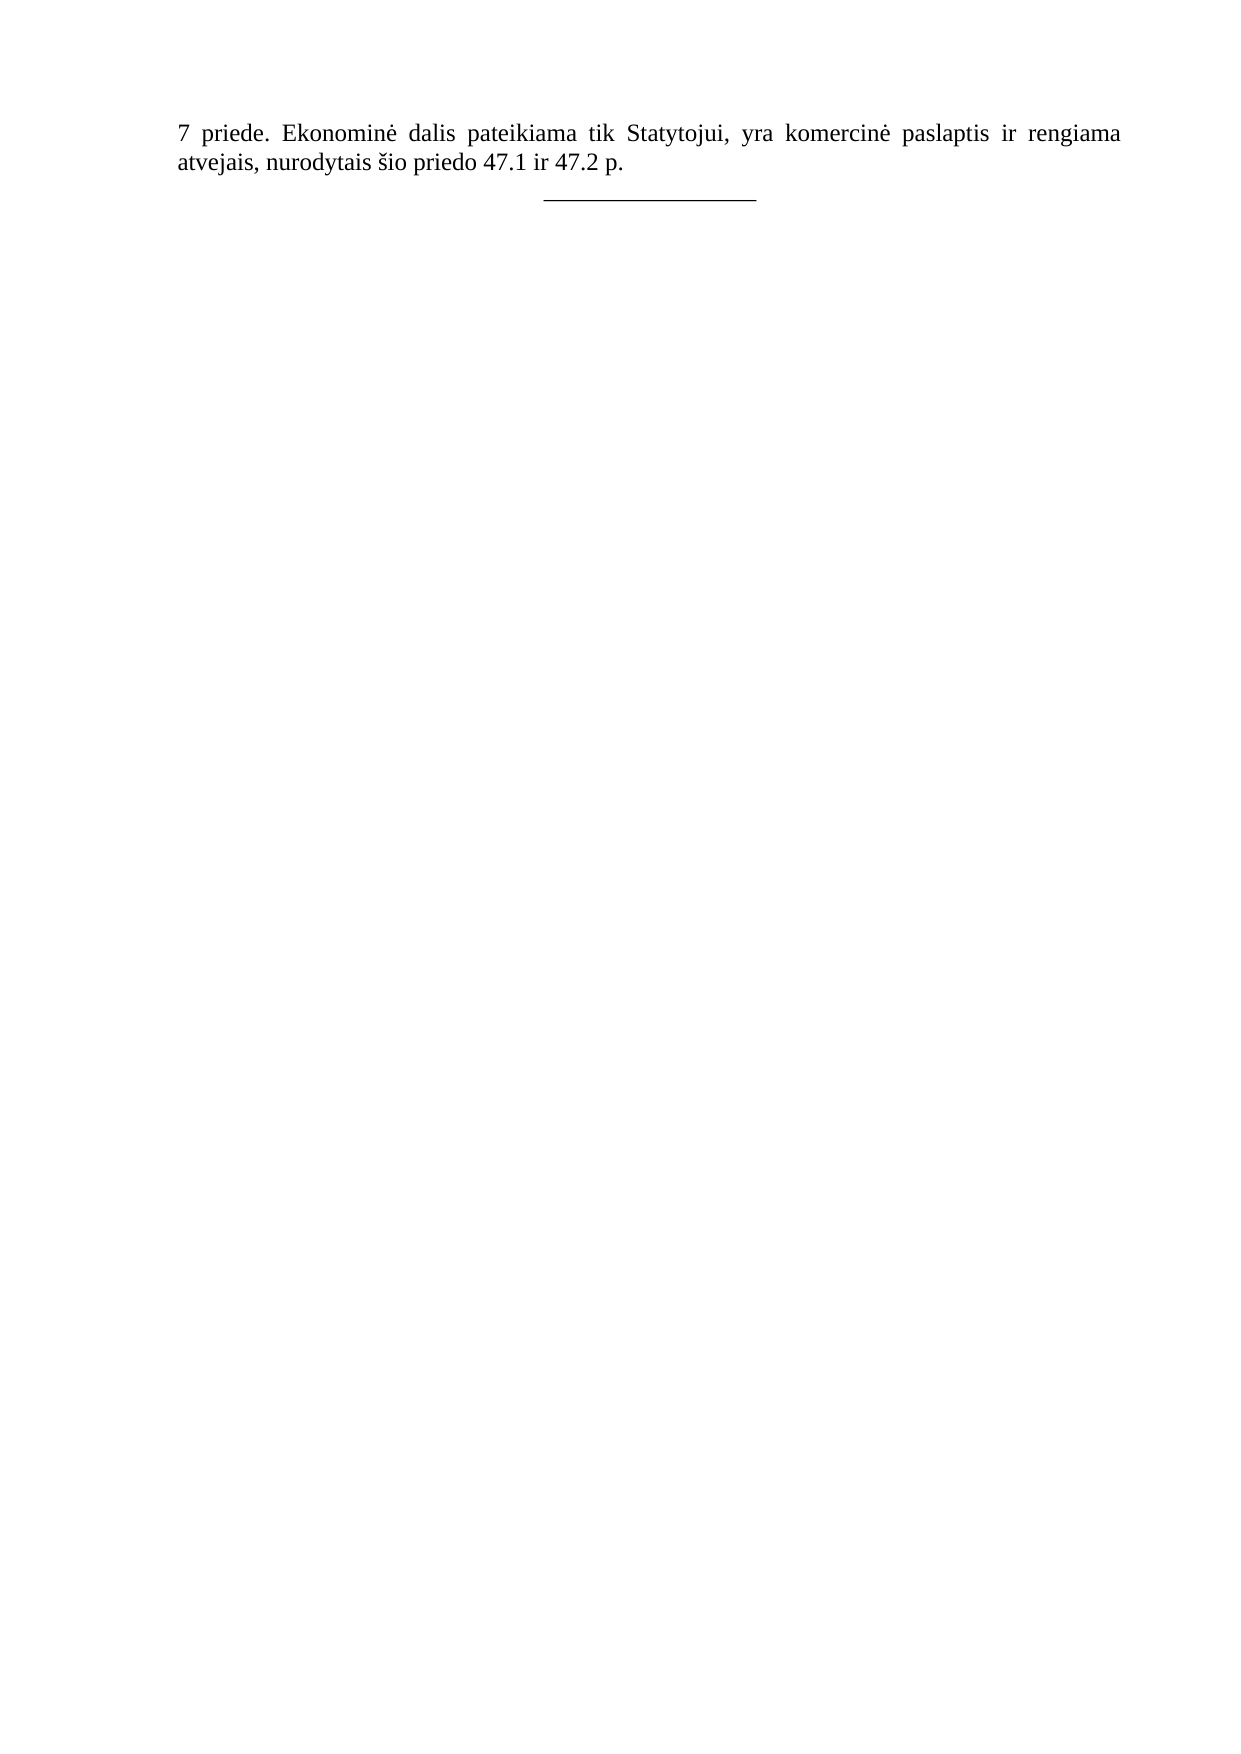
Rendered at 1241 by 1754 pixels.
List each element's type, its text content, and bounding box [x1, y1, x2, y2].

text _________________ [177, 176, 1122, 204]
text 7 priede. Ekonominė dalis pateikiama tik Statytojui, yra komercinė paslaptis ir rengiama atvejais, nurodytais šio priedo 47.1 ir 47.2 p. [177, 118, 1122, 176]
